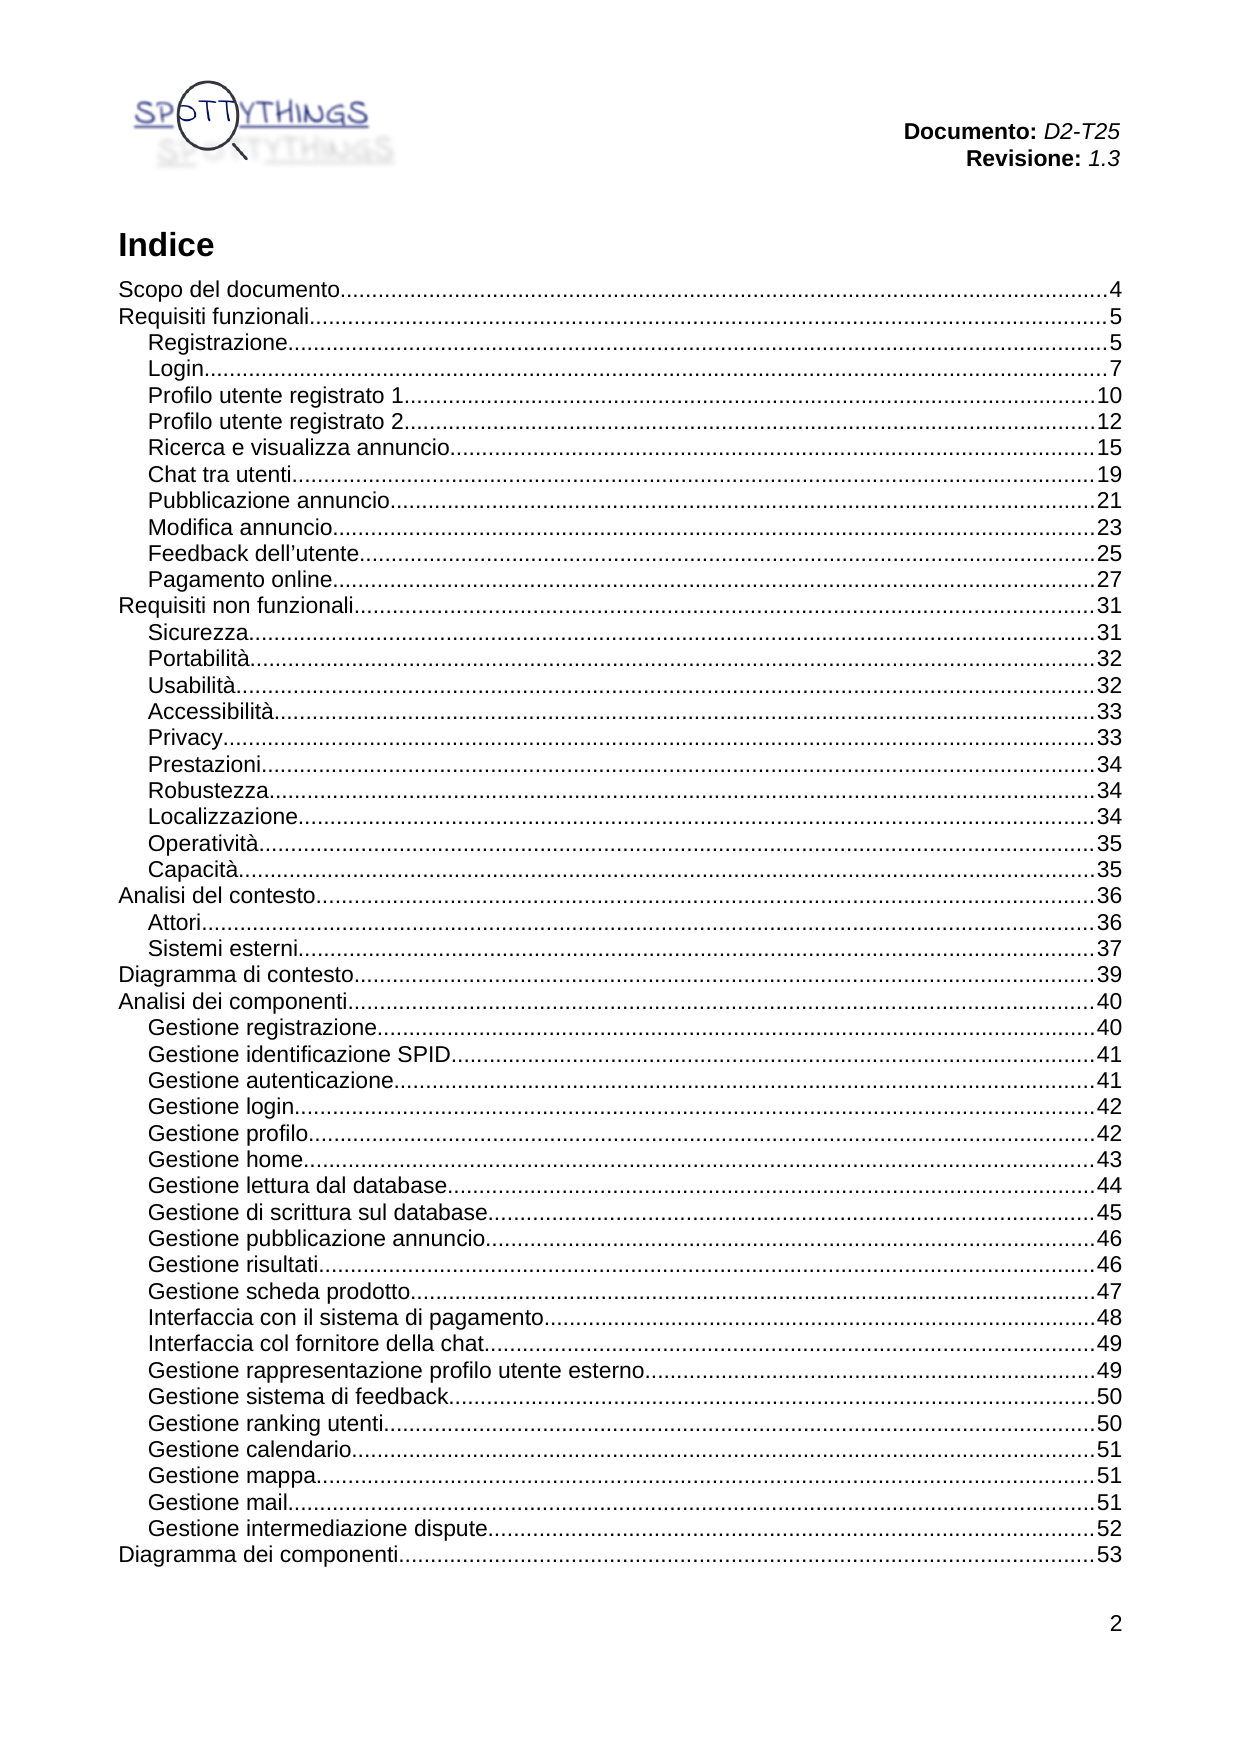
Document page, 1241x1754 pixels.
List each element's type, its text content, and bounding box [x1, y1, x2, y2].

text Operatività 35 [148, 830, 1122, 856]
text Sistemi esterni 37 [148, 935, 1122, 961]
text Diagramma di contesto 39 [118, 961, 1122, 988]
text Gestione identificazione SPID 41 [148, 1041, 1122, 1067]
text Prestazioni 34 [148, 751, 1122, 777]
text Accessibilità 33 [148, 698, 1122, 724]
text Sicurezza 31 [148, 619, 1122, 645]
text Gestione registrazione 40 [148, 1014, 1122, 1041]
text Pubblicazione annuncio 21 [148, 487, 1122, 513]
text Registrazione 5 [148, 329, 1122, 355]
text Pagamento online 27 [148, 566, 1122, 592]
text Requisiti non funzionali 31 [118, 592, 1122, 619]
text Gestione ranking utenti 50 [148, 1409, 1122, 1436]
text Gestione sistema di feedback 50 [148, 1383, 1122, 1409]
text Ricerca e visualizza annuncio 15 [148, 434, 1122, 461]
text Profilo utente registrato 2 12 [148, 408, 1122, 434]
text Analisi dei componenti 40 [118, 988, 1122, 1014]
text Gestione risultati 46 [148, 1251, 1122, 1278]
text Privacy 33 [148, 724, 1122, 751]
text Gestione rappresentazione profilo utente esterno 49 [148, 1357, 1122, 1383]
text Gestione mail 51 [148, 1488, 1122, 1515]
subtitle Indice [118, 225, 1122, 264]
text Interfaccia col fornitore della chat 49 [148, 1330, 1122, 1357]
text Gestione lettura dal database 44 [148, 1172, 1122, 1199]
text Usabilità 32 [148, 672, 1122, 698]
text Requisiti funzionali 5 [118, 303, 1122, 329]
text Gestione scheda prodotto 47 [148, 1278, 1122, 1304]
text Capacità 35 [148, 856, 1122, 882]
text Attori 36 [148, 909, 1122, 935]
text Chat tra utenti 19 [148, 461, 1122, 487]
text Gestione login 42 [148, 1093, 1122, 1119]
text Diagramma dei componenti 53 [118, 1541, 1122, 1568]
picture [123, 73, 399, 187]
text Gestione home 43 [148, 1146, 1122, 1172]
text Analisi del contesto 36 [118, 882, 1122, 909]
text Modifica annuncio 23 [148, 513, 1122, 540]
text Feedback dell’utente 25 [148, 540, 1122, 566]
text Profilo utente registrato 1 10 [148, 382, 1122, 408]
text Login 7 [148, 355, 1122, 382]
text Gestione intermediazione dispute 52 [148, 1515, 1122, 1541]
text Gestione di scrittura sul database 45 [148, 1199, 1122, 1225]
text Scopo del documento 4 [118, 276, 1122, 303]
text Localizzazione 34 [148, 803, 1122, 830]
text Gestione pubblicazione annuncio 46 [148, 1225, 1122, 1251]
text Gestione autenticazione 41 [148, 1067, 1122, 1093]
text Portabilità 32 [148, 645, 1122, 672]
text Gestione calendario 51 [148, 1436, 1122, 1462]
text Interfaccia con il sistema di pagamento 48 [148, 1304, 1122, 1330]
text Gestione profilo 42 [148, 1119, 1122, 1146]
text Robustezza 34 [148, 777, 1122, 803]
text Gestione mappa 51 [148, 1462, 1122, 1488]
